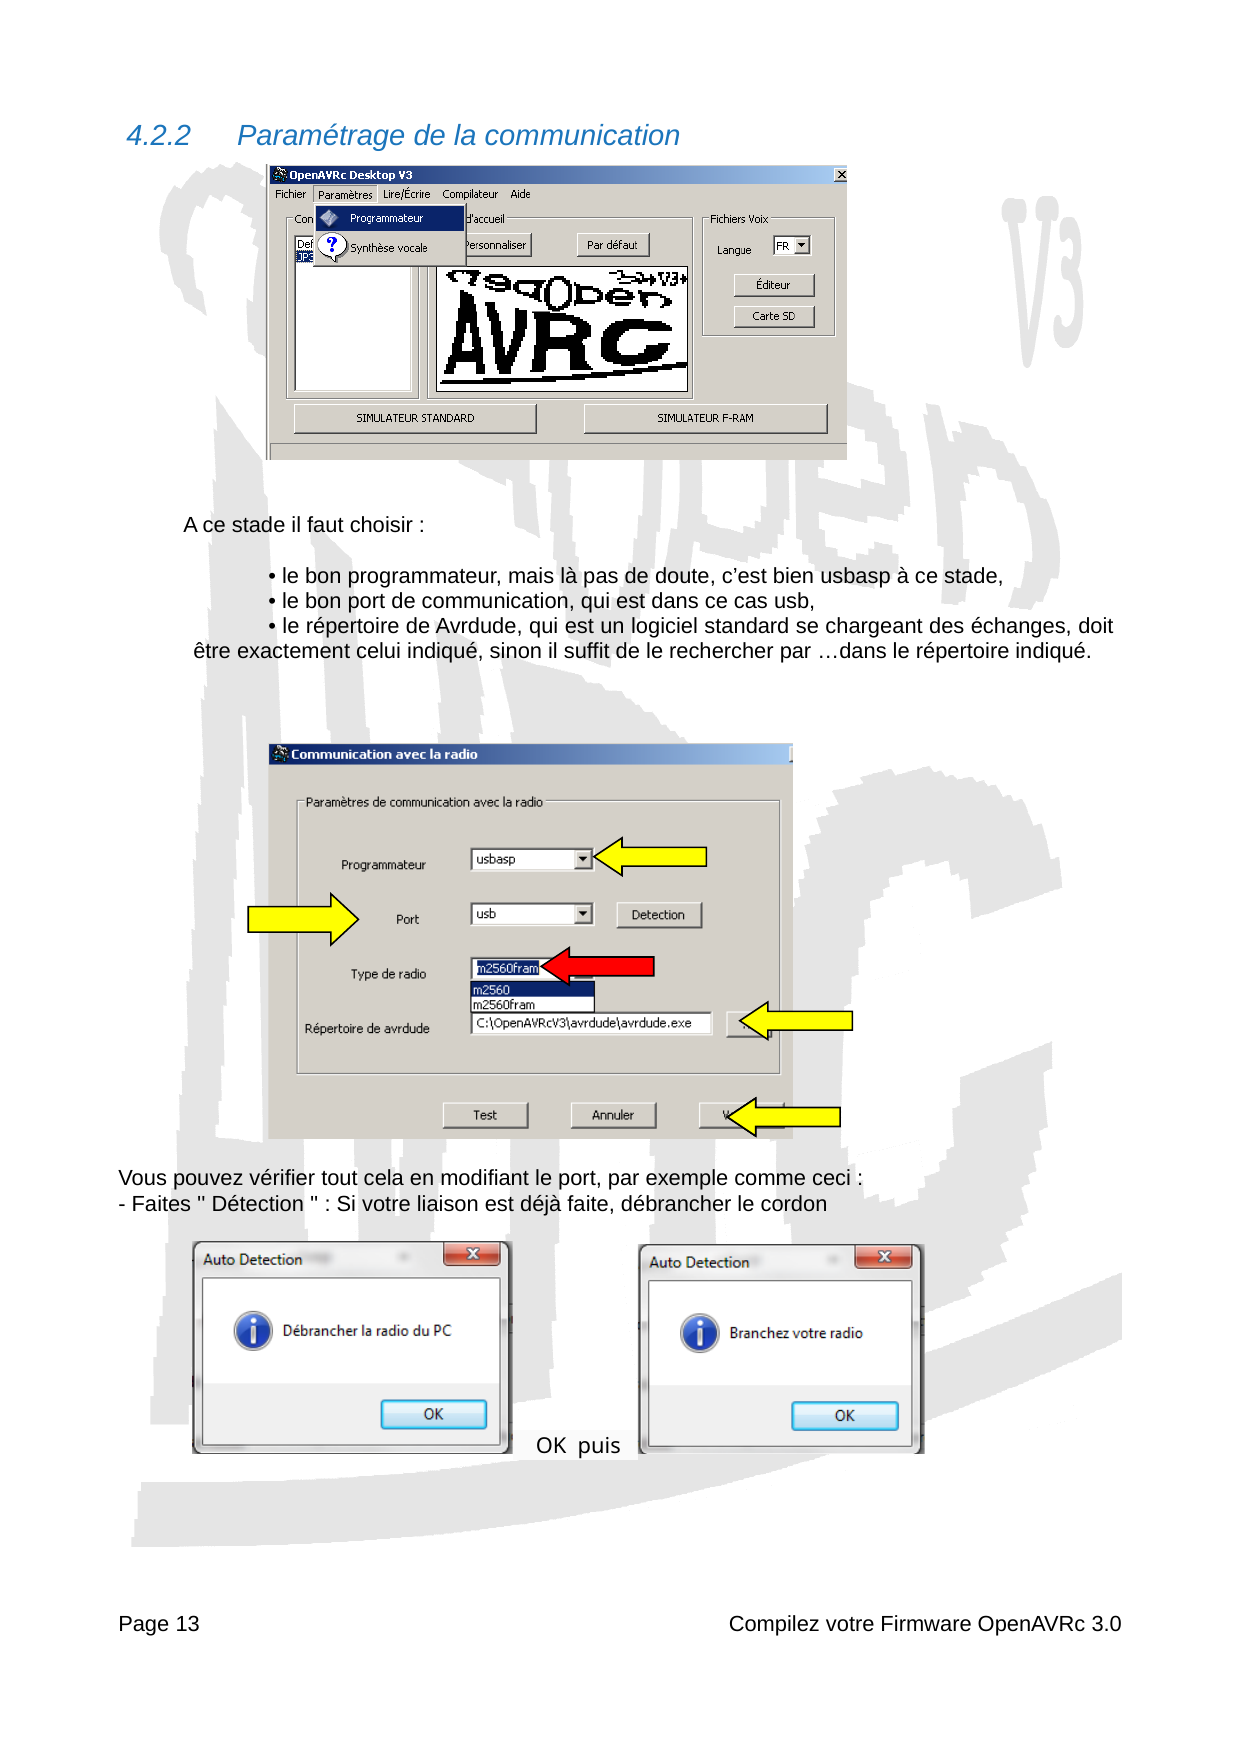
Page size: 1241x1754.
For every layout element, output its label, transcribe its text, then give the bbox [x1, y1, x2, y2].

text • le bon programmateur, mais là pas de doute, c’est bien usbasp à ce stade, [118, 563, 1122, 588]
text • le bon port de communication, qui est dans ce cas usb, [118, 588, 1122, 613]
subtitle Paramétrage de la communication [118, 118, 1122, 152]
text Vous pouvez vérifier tout cela en modifiant le port, par exemple comme ceci : [118, 1165, 1122, 1190]
text OK puis [118, 1241, 1122, 1460]
text - Faites '' Détection '' : Si votre liaison est déjà faite, débrancher le cordon [118, 1190, 1122, 1216]
text A ce stade il faut choisir : [118, 512, 1122, 537]
text • le répertoire de Avrdude, qui est un logiciel standard se chargeant des échanges, doit être exactement celui indiqué, sinon il suffit de le rechercher par …dans le répertoire indiqué. [118, 613, 1122, 663]
